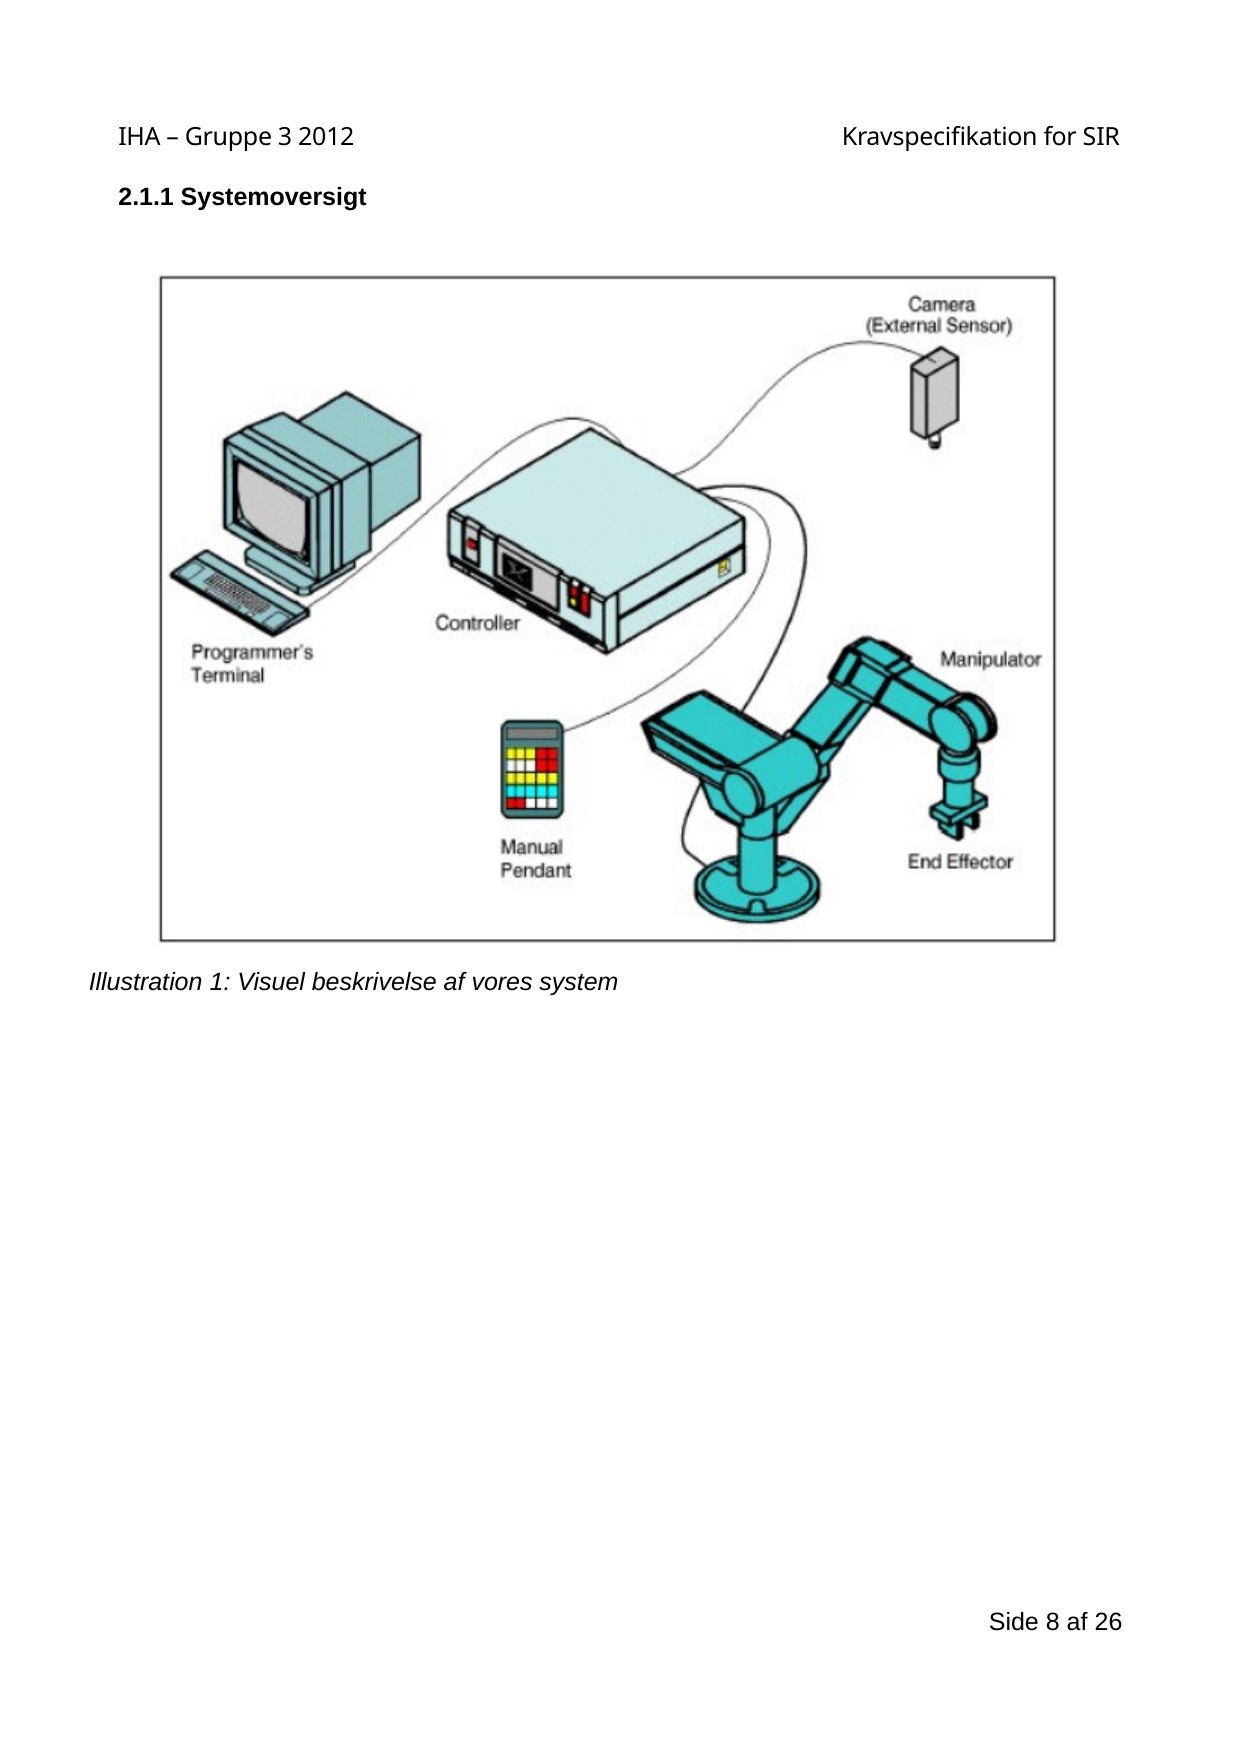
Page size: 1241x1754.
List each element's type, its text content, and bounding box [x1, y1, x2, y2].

text Illustration 1: Visuel beskrivelse af vores system [88, 967, 1092, 996]
subtitle 2.1.1 Systemoversigt [118, 182, 1122, 210]
picture [88, 250, 1093, 967]
